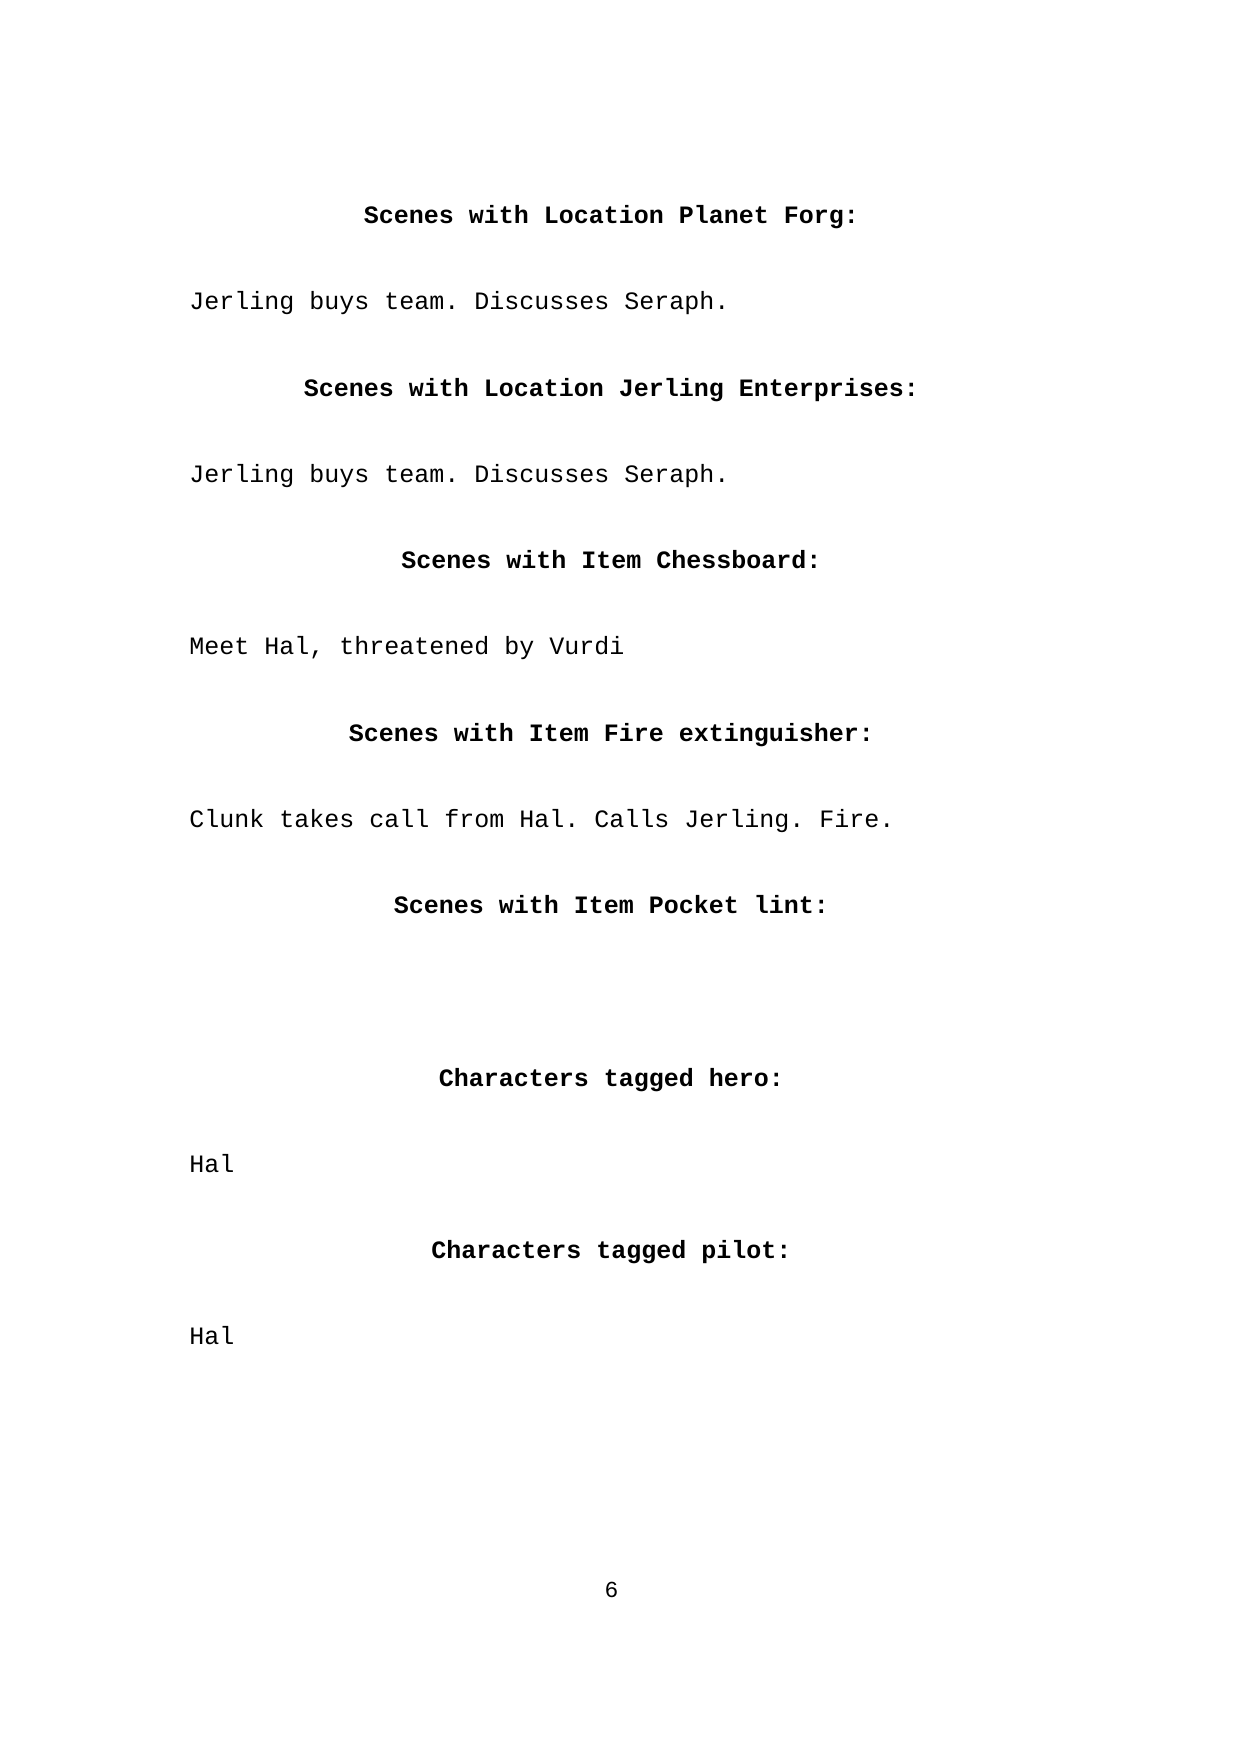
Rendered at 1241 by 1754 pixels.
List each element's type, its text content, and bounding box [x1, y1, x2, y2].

text Meet Hal, threatened by Vurdi [189, 620, 1063, 663]
subtitle Characters tagged hero: [159, 1051, 1063, 1094]
subtitle Scenes with Item Pocket lint: [159, 879, 1063, 922]
subtitle Characters tagged pilot: [159, 1224, 1063, 1267]
text Jerling buys team. Discusses Seraph. [189, 275, 1063, 318]
subtitle Scenes with Location Jerling Enterprises: [159, 361, 1063, 404]
text Hal [189, 1310, 1063, 1353]
subtitle Scenes with Item Fire extinguisher: [159, 706, 1063, 749]
subtitle Scenes with Item Chessboard: [159, 534, 1063, 577]
text Clunk takes call from Hal. Calls Jerling. Fire. [189, 793, 1063, 836]
text Jerling buys team. Discusses Seraph. [189, 448, 1063, 491]
text Hal [189, 1138, 1063, 1181]
subtitle Scenes with Location Planet Forg: [159, 189, 1063, 232]
